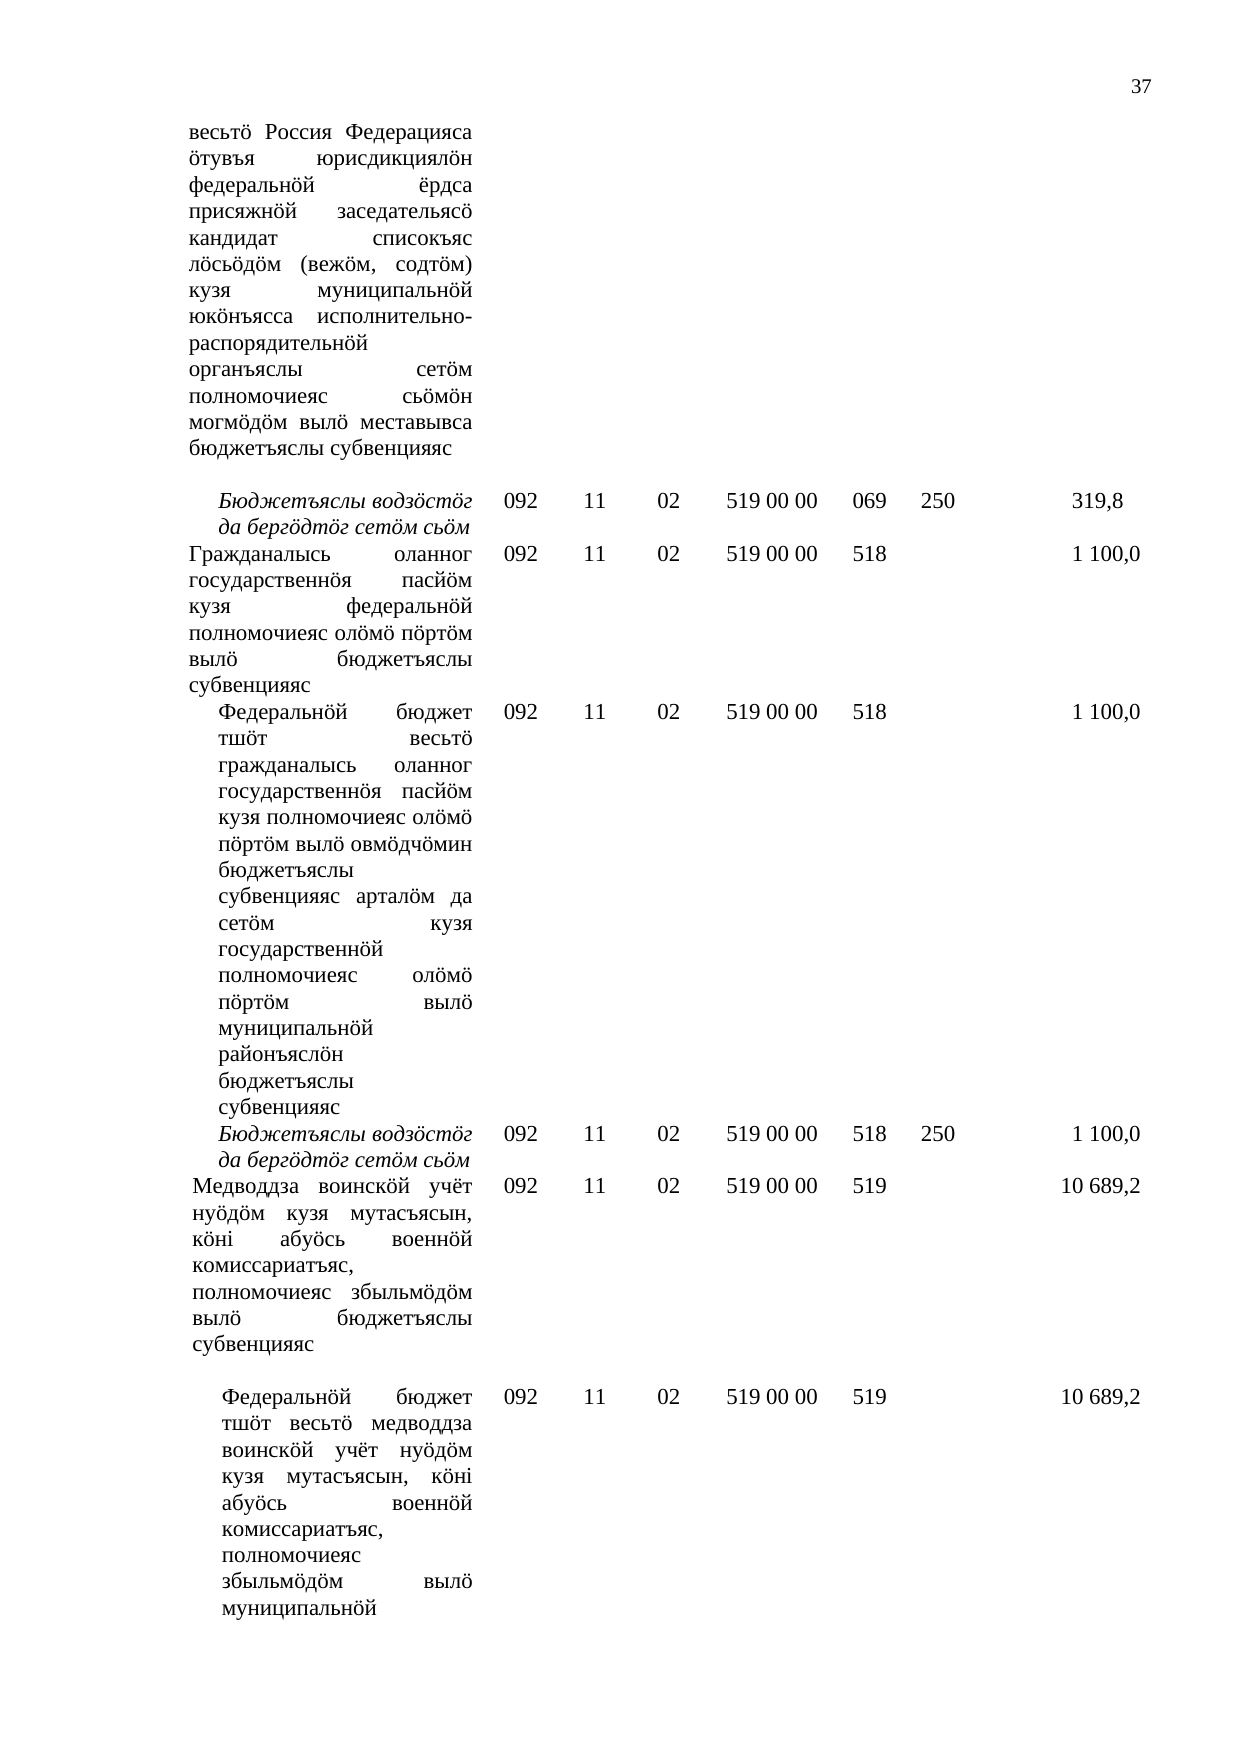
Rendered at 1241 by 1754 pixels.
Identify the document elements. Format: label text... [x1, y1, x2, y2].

table_cell 11 [558, 1172, 631, 1383]
table_cell 02 [631, 1383, 705, 1620]
table_cell весьтö Россия Федерацияса öтувъя юрисдикциялöн федеральнöй ёрдса присяжнöй заседательясö кандидат списокъяс лöсьöдöм (вежöм, содтöм) кузя муниципальнöй юкöнъясса исполнительно-распорядительнöй органъяслы сетöм полномочиеяс сьöмöн могмöдöм вылö меставывса бюджетъяслы субвенцияяс [177, 118, 484, 487]
table_cell 250 [901, 487, 974, 540]
table_cell [901, 118, 974, 487]
table_cell 10 689,2 [975, 1383, 1152, 1620]
table_cell 02 [631, 698, 705, 1119]
table_cell 02 [631, 487, 705, 540]
table_cell 1 100,0 [975, 540, 1152, 698]
table_cell [901, 1383, 974, 1620]
table_cell Бюджетъяслы водзöстöг да бергöдтöг сетöм сьöм [177, 487, 484, 540]
table_cell 11 [558, 487, 631, 540]
table_cell 518 [838, 1120, 901, 1172]
table_cell 518 [838, 540, 901, 698]
table_cell Федеральнöй бюджет тшöт весьтö медводдза воинскöй учёт нуöдöм кузя мутасъясын, кöнi абуöсь военнöй комиссариатъяс, полномочиеяс збыльмöдöм вылö муниципальнöй [177, 1383, 484, 1620]
table_cell [705, 118, 838, 487]
table_cell [901, 698, 974, 1119]
table_cell 519 00 00 [705, 698, 838, 1119]
table_cell Бюджетъяслы водзöстöг да бергöдтöг сетöм сьöм [177, 1120, 484, 1172]
table_cell 092 [484, 1120, 558, 1172]
table_cell Медводдза воинскöй учёт нуöдöм кузя мутасъясын, кöнi абуöсь военнöй комиссариатъяс, полномочиеяс збыльмöдöм вылö бюджетъяслы субвенцияяс [177, 1172, 484, 1383]
table_cell 519 00 00 [705, 540, 838, 698]
table_cell 10 689,2 [975, 1172, 1152, 1383]
table_cell [975, 118, 1152, 487]
table_cell 02 [631, 1120, 705, 1172]
table_cell 519 [838, 1383, 901, 1620]
table_cell 069 [838, 487, 901, 540]
table_cell Федеральнöй бюджет тшöт весьтö гражданалысь оланног государственнöя пасйöм кузя полномочиеяс олöмö пöртöм вылö овмöдчöмин бюджетъяслы субвенцияяс арталöм да сетöм кузя государственнöй полномочиеяс олöмö пöртöм вылö муниципальнöй районъяслöн бюджетъяслы субвенцияяс [177, 698, 484, 1119]
table_cell 11 [558, 1120, 631, 1172]
table_cell 092 [484, 487, 558, 540]
table_cell 319,8 [975, 487, 1152, 540]
table_cell 092 [484, 698, 558, 1119]
table_cell 1 100,0 [975, 1120, 1152, 1172]
table_cell 11 [558, 698, 631, 1119]
table_cell [838, 118, 901, 487]
table_cell 518 [838, 698, 901, 1119]
table_cell 519 [838, 1172, 901, 1383]
table_cell [901, 540, 974, 698]
table_cell 519 00 00 [705, 1172, 838, 1383]
table_cell 250 [901, 1120, 974, 1172]
table_cell Гражданалысь оланног государственнöя пасйöм кузя федеральнöй полномочиеяс олöмö пöртöм вылö бюджетъяслы субвенцияяс [177, 540, 484, 698]
table_cell 519 00 00 [705, 487, 838, 540]
table_cell 11 [558, 540, 631, 698]
table_cell 092 [484, 1172, 558, 1383]
table_cell 02 [631, 1172, 705, 1383]
table_cell [901, 1172, 974, 1383]
table_cell [558, 118, 631, 487]
table_cell 11 [558, 1383, 631, 1620]
table_cell 519 00 00 [705, 1120, 838, 1172]
table_cell 519 00 00 [705, 1383, 838, 1620]
table_cell 1 100,0 [975, 698, 1152, 1119]
table_cell 02 [631, 540, 705, 698]
table_cell [631, 118, 705, 487]
table_cell 092 [484, 540, 558, 698]
table_cell 092 [484, 1383, 558, 1620]
table_cell [484, 118, 558, 487]
